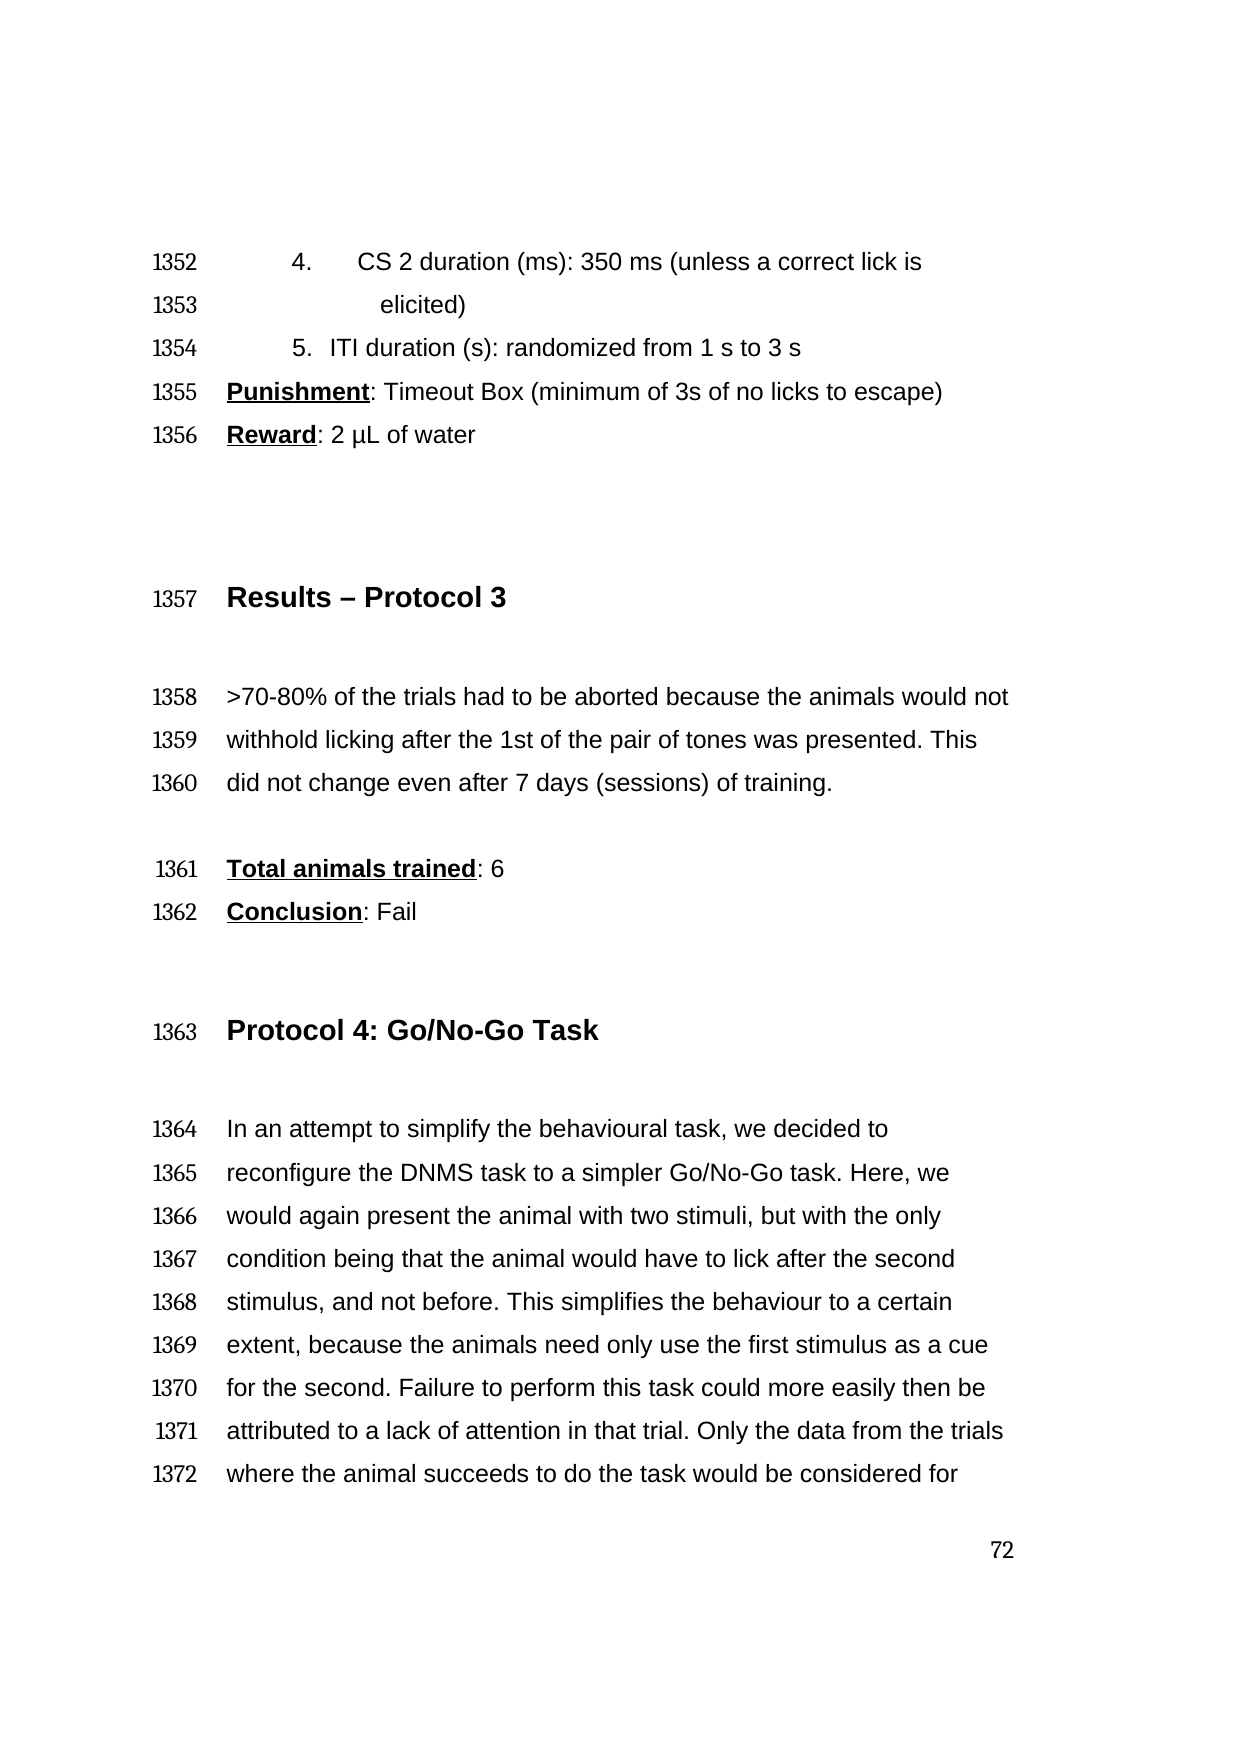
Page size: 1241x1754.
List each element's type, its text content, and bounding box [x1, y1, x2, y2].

text Reward: 2 µL of water [226, 420, 1014, 448]
text Punishment: Timeout Box (minimum of 3s of no licks to escape) [226, 377, 1014, 405]
list ITI duration (s): randomized from 1 s to 3 s [292, 333, 1014, 362]
text Conclusion: Fail [226, 897, 1014, 926]
subtitle Protocol 4: Go/No-Go Task [226, 1013, 1014, 1046]
text Total animals trained: 6 [226, 854, 1014, 883]
subtitle Results – Protocol 3 [226, 580, 1014, 613]
list CS 2 duration (ms): 350 ms (unless a correct lick is elicited) [291, 247, 1014, 319]
text In an attempt to simplify the behavioural task, we decided to reconfigure the DNMS task to a simpler Go/No-Go task. Here, we would again present the animal with two stimuli, but with the only condition being that the animal would have to lick after the second stimulus, and not before. This simplifies the behaviour to a certain extent, because the animals need only use the first stimulus as a cue for the second. Failure to perform this task could more easily then be attributed to a lack of attention in that trial. Only the data from the trials where the animal succeeds to do the task would be considered for [226, 1114, 1014, 1488]
text >70-80% of the trials had to be aborted because the animals would not withhold licking after the 1st of the pair of tones was presented. This did not change even after 7 days (sessions) of training. [226, 682, 1014, 797]
